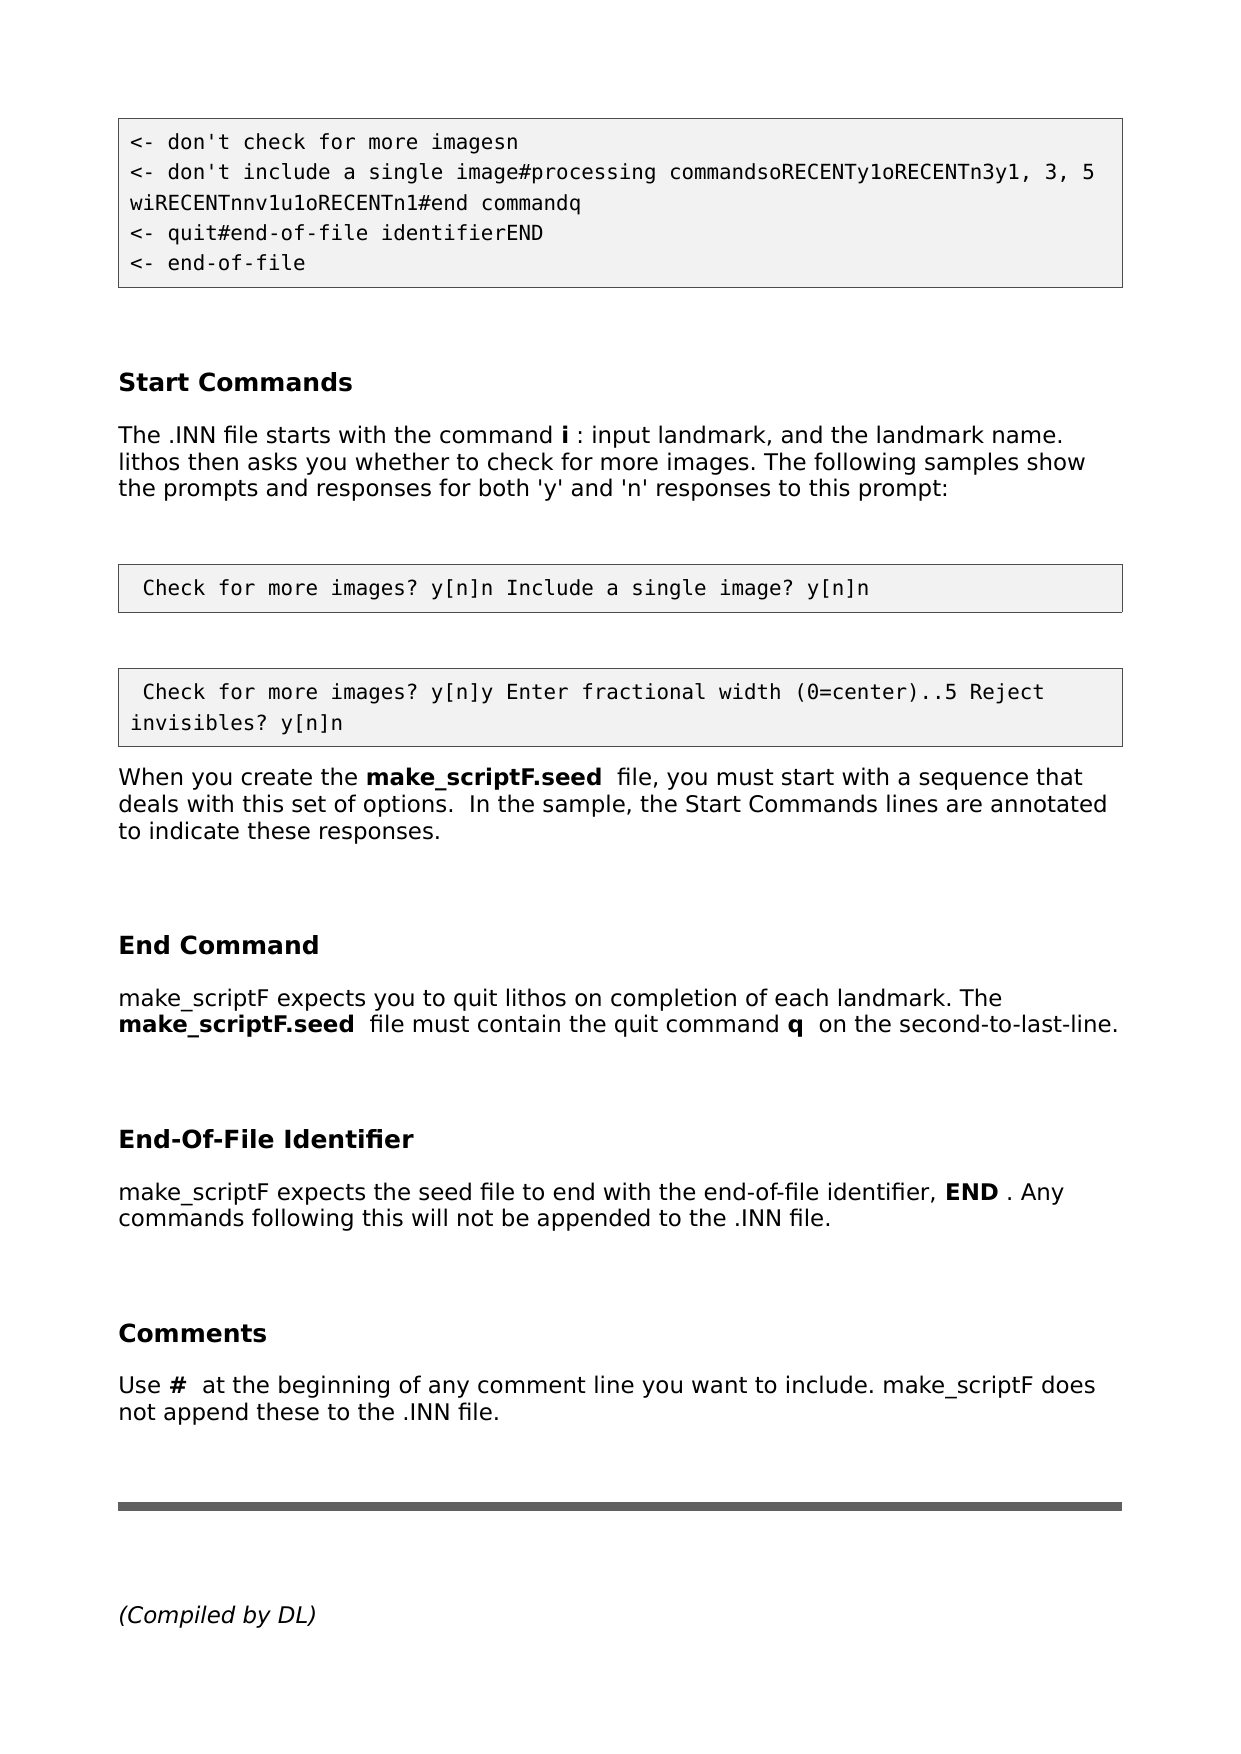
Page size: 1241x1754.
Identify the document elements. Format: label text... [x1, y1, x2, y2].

text Check for more images? y[n]n Include a single image? y[n]n [119, 565, 1122, 612]
subtitle Start Commands [118, 369, 1122, 398]
text (Compiled by DL) [118, 1602, 1122, 1629]
subtitle End-Of-File Identifier [118, 1125, 1122, 1154]
subtitle Comments [118, 1319, 1122, 1348]
text The .INN file starts with the command i : input landmark, and the landmark name. lithos then asks you whether to check for more images. The following samples show the prompts and responses for both 'y' and 'n' responses to this prompt: [118, 422, 1122, 502]
text make_scriptF expects you to quit lithos on completion of each landmark. The make_scriptF.seed file must contain the quit command q on the second-to-last-line. [118, 985, 1122, 1038]
subtitle End Command [118, 931, 1122, 961]
text Use # at the beginning of any comment line you want to include. make_scriptF does not append these to the .INN file. [118, 1372, 1122, 1426]
text When you create the make_scriptF.seed file, you must start with a sequence that deals with this set of options. In the sample, the Start Commands lines are annotated to indicate these responses. [118, 764, 1122, 844]
text Check for more images? y[n]y Enter fractional width (0=center)..5 Reject invisibles? y[n]n [119, 669, 1122, 746]
text make_scriptF expects the seed file to end with the end-of-file identifier, END . Any commands following this will not be appended to the .INN file. [118, 1179, 1122, 1232]
text <- don't check for more imagesn <- don't include a single image#processing commandsoRECENTy1oRECENTn3y1, 3, 5 wiRECENTnnv1u1oRECENTn1#end commandq <- quit#end-of-file identifierEND <- end-of-file [119, 119, 1122, 287]
